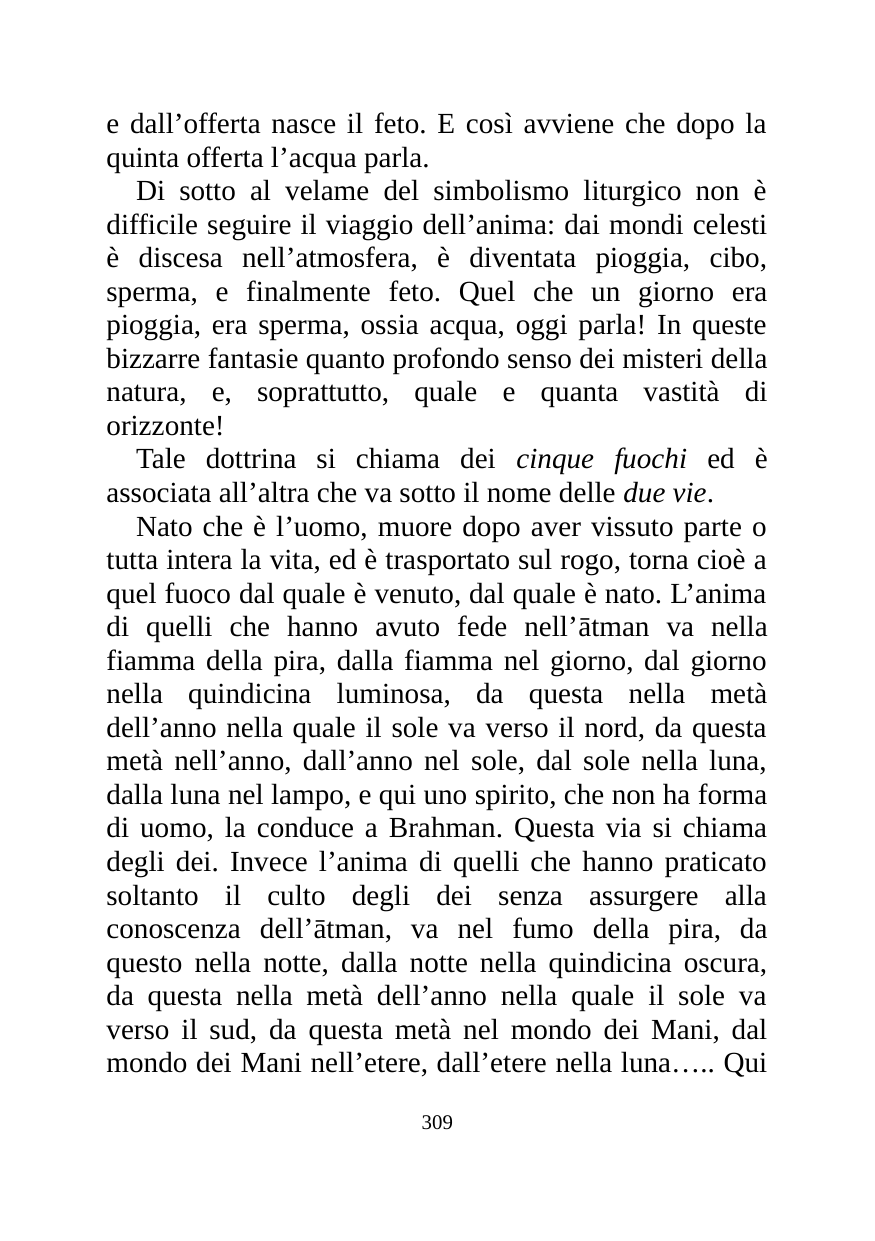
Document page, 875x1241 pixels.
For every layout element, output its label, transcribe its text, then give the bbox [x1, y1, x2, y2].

text Tale dottrina si chiama dei cinque fuochi ed è associata all’altra che va sotto il nome delle due vie. [106, 442, 768, 509]
text Di sotto al velame del simbolismo liturgico non è difficile seguire il viaggio dell’anima: dai mondi celesti è discesa nell’atmosfera, è diventata pioggia, cibo, sperma, e finalmente feto. Quel che un giorno era pioggia, era sperma, ossia acqua, oggi parla! In queste bizzarre fantasie quanto profondo senso dei misteri della natura, e, soprattutto, quale e quanta vastità di orizzonte! [106, 173, 768, 442]
text e dall’offerta nasce il feto. E così avviene che dopo la quinta offerta l’acqua parla. [106, 106, 768, 173]
text Nato che è l’uomo, muore dopo aver vissuto parte o tutta intera la vita, ed è trasportato sul rogo, torna cioè a quel fuoco dal quale è venuto, dal quale è nato. L’anima di quelli che hanno avuto fede nell’ātman va nella fiamma della pira, dalla fiamma nel giorno, dal giorno nella quindicina luminosa, da questa nella metà dell’anno nella quale il sole va verso il nord, da questa metà nell’anno, dall’anno nel sole, dal sole nella luna, dalla luna nel lampo, e qui uno spirito, che non ha forma di uomo, la conduce a Brahman. Questa via si chiama degli dei. Invece l’anima di quelli che hanno praticato soltanto il culto degli dei senza assurgere alla conoscenza dell’ātman, va nel fumo della pira, da questo nella notte, dalla notte nella quindicina oscura, da questa nella metà dell’anno nella quale il sole va verso il sud, da questa metà nel mondo dei Mani, dal mondo dei Mani nell’etere, dall’etere nella luna….. Qui [106, 509, 768, 1079]
